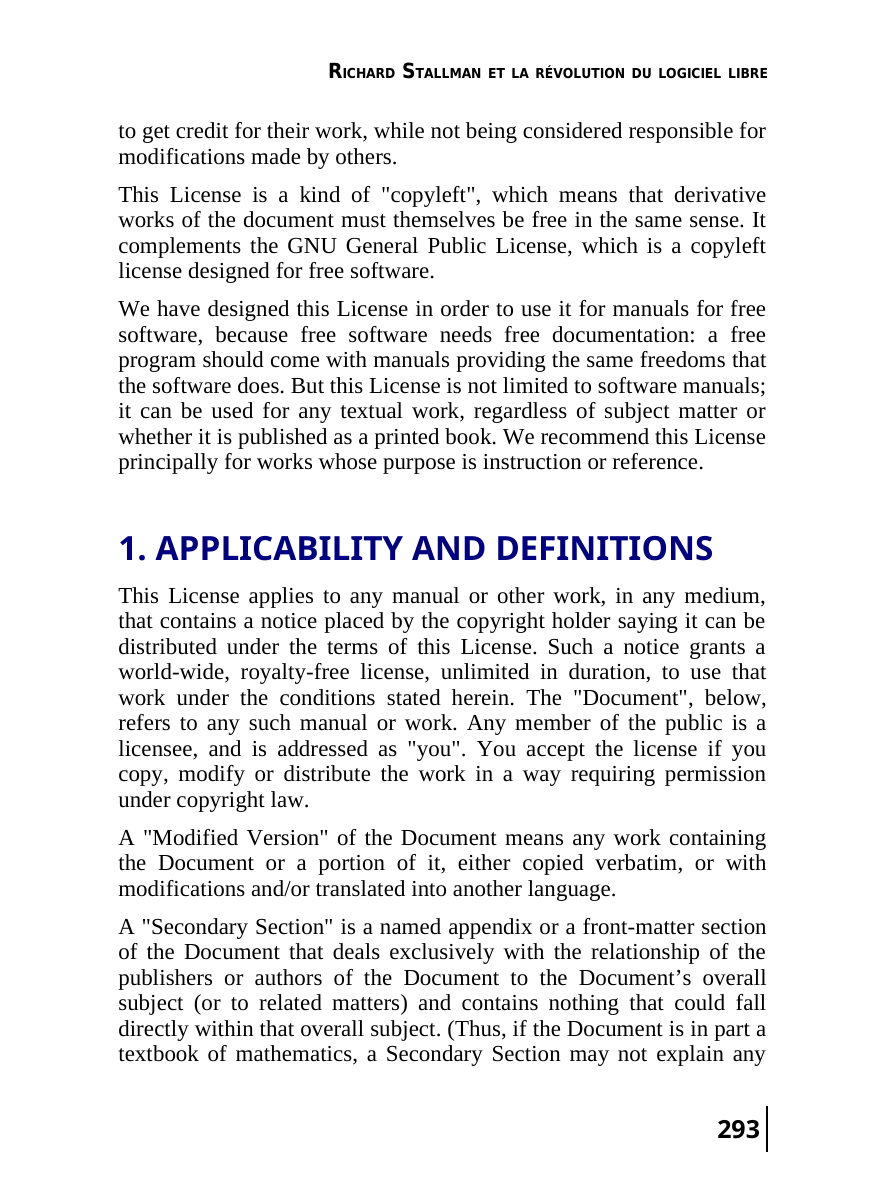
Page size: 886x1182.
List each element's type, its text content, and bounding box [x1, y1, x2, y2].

text A "Secondary Section" is a named appendix or a front-matter section of the Document that deals exclusively with the relationship of the publishers or authors of the Document to the Document’s overall subject (or to related matters) and contains nothing that could fall directly within that overall subject. (Thus, if the Document is in part a textbook of mathematics, a Secondary Section may not explain any [118, 914, 768, 1067]
text A "Modified Version" of the Document means any work containing the Document or a portion of it, either copied verbatim, or with modifications and/or translated into another language. [118, 825, 768, 901]
text This License is a kind of "copyleft", which means that derivative works of the document must themselves be free in the same sense. It complements the GNU General Public License, which is a copyleft license designed for free software. [118, 182, 768, 284]
text to get credit for their work, while not being considered responsible for modifications made by others. [118, 118, 768, 169]
text We have designed this License in order to use it for manuals for free software, because free software needs free documentation: a free program should come with manuals providing the same freedoms that the software does. But this License is not limited to software manuals; it can be used for any textual work, regardless of subject matter or whether it is published as a printed book. We recommend this License principally for works whose purpose is instruction or reference. [118, 296, 768, 475]
subtitle 1. APPLICABILITY AND DEFINITIONS [118, 525, 768, 570]
text This License applies to any manual or other work, in any medium, that contains a notice placed by the copyright holder saying it can be distributed under the terms of this License. Such a notice grants a world-wide, royalty-free license, unlimited in duration, to use that work under the conditions stated herein. The "Document", below, refers to any such manual or work. Any member of the public is a licensee, and is addressed as "you". You accept the license if you copy, modify or distribute the work in a way requiring permission under copyright law. [118, 582, 768, 812]
